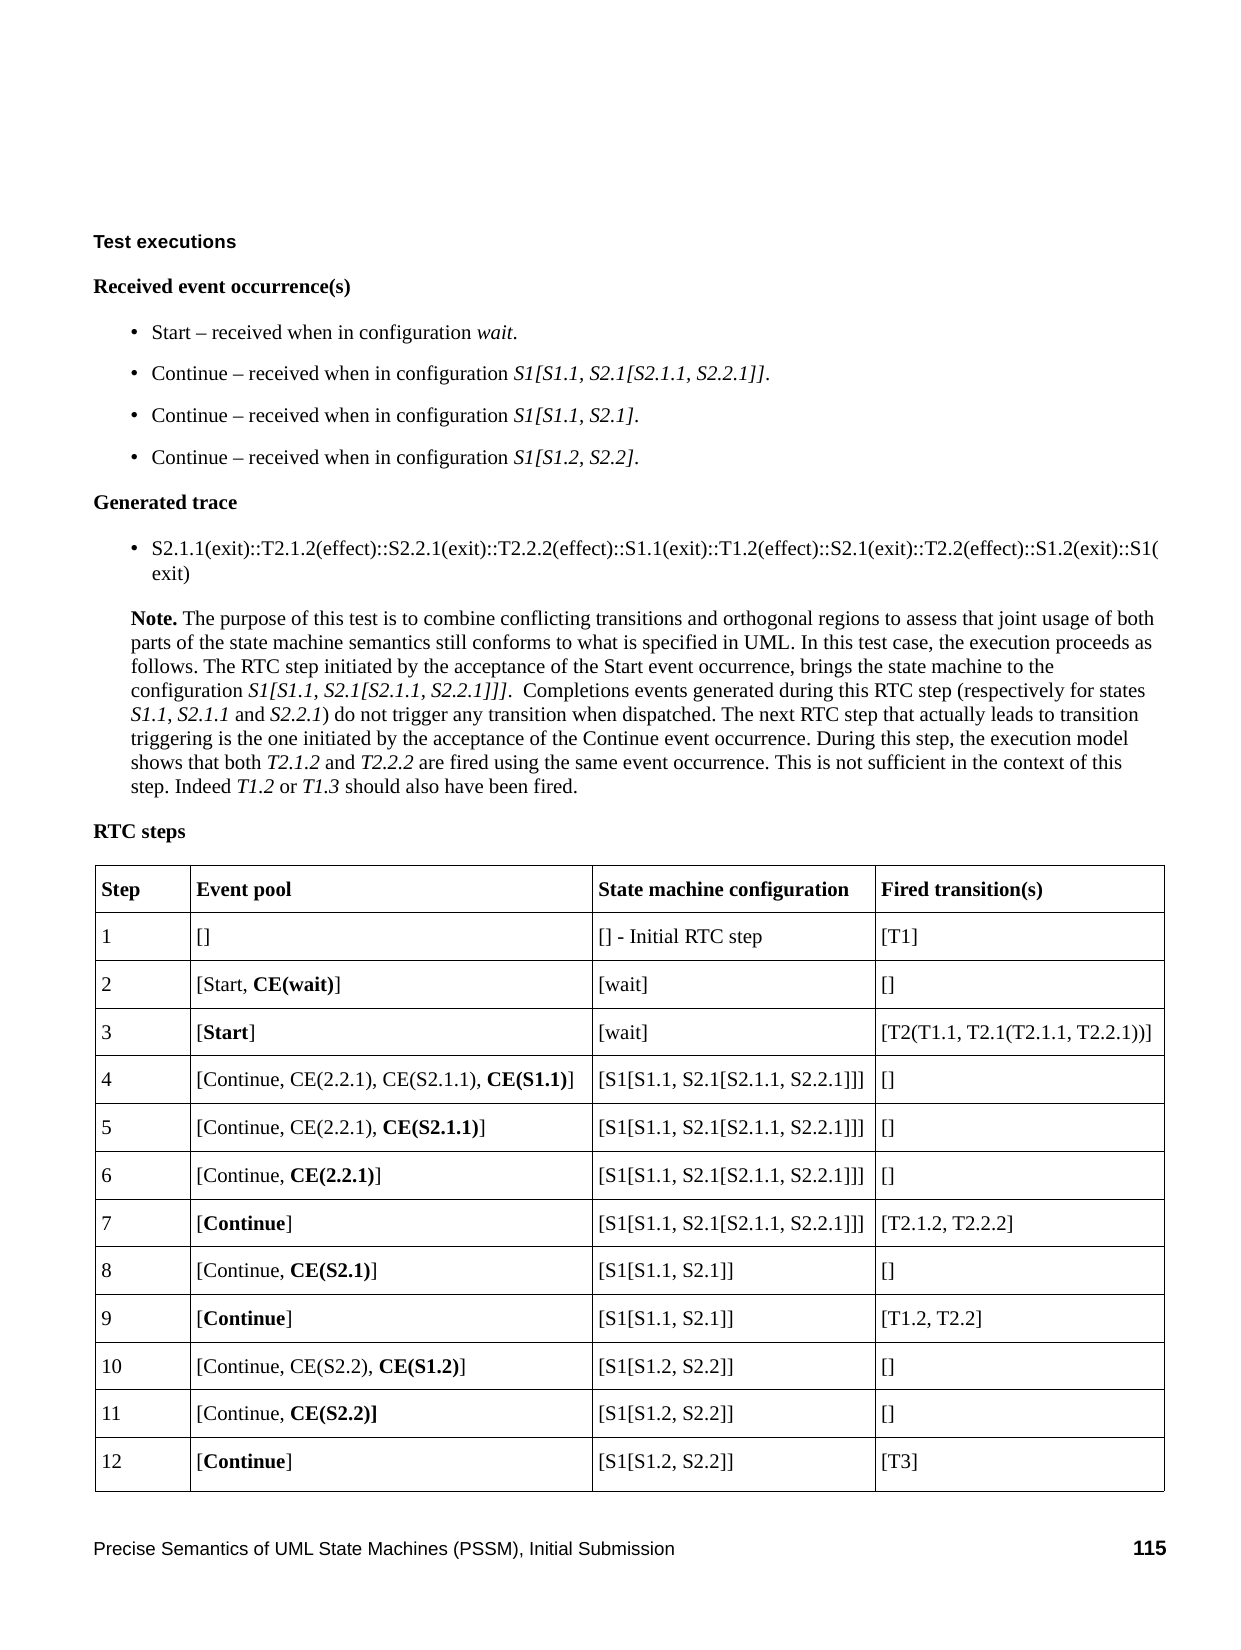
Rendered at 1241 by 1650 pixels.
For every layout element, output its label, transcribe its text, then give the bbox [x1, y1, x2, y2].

table_cell [] [191, 913, 592, 960]
table_cell [S1[S1.1, S2.1[S2.1.1, S2.2.1]]] [593, 1200, 875, 1246]
text Note. The purpose of this test is to combine conflicting transitions and orthogonal regions to assess that joint usage of both parts of the state machine semantics still conforms to what is specified in UML. In this test case, the execution proceeds as follows. The RTC step initiated by the acceptance of the Start event occurrence, brings the state machine to the configuration S1[S1.1, S2.1[S2.1.1, S2.2.1]]]. Completions events generated during this RTC step (respectively for states S1.1, S2.1.1 and S2.2.1) do not trigger any transition when dispatched. The next RTC step that actually leads to transition triggering is the one initiated by the acceptance of the Continue event occurrence. During this step, the execution model shows that both T2.1.2 and T2.2.2 are fired using the same event occurrence. This is not sufficient in the context of this step. Indeed T1.2 or T1.3 should also have been fired. [131, 606, 1164, 798]
table_header Fired transition(s) [876, 866, 1164, 912]
table_cell [T3] [876, 1438, 1164, 1491]
table_cell [Continue] [191, 1200, 592, 1246]
table_cell [T2.1.2, T2.2.2] [876, 1200, 1164, 1246]
table_cell 11 [96, 1390, 190, 1437]
subtitle Test executions [93, 231, 1164, 253]
list S2.1.1(exit)::T2.1.2(effect)::S2.2.1(exit)::T2.2.2(effect)::S1.1(exit)::T1.2(effect)::S2.1(exit)::T2.2(effect)::S1.2(exit)::S1(exit) [131, 535, 1164, 585]
table_cell [Continue, CE(S2.2)] [191, 1390, 592, 1437]
list Continue – received when in configuration S1[S1.1, S2.1[S2.1.1, S2.2.1]]. [131, 360, 1164, 385]
table_cell [S1[S1.2, S2.2]] [593, 1438, 875, 1491]
table_cell [S1[S1.2, S2.2]] [593, 1390, 875, 1437]
table_cell 12 [96, 1438, 190, 1491]
text RTC steps [93, 819, 1164, 843]
table_cell [wait] [593, 961, 875, 1008]
table_cell [] [876, 1247, 1164, 1294]
table_cell [Continue] [191, 1295, 592, 1342]
table_cell [Continue, CE(S2.1)] [191, 1247, 592, 1294]
table_cell 10 [96, 1343, 190, 1389]
table_cell [] [876, 1104, 1164, 1151]
table_cell [T1] [876, 913, 1164, 960]
table_cell [] [876, 1056, 1164, 1103]
table_cell [T1.2, T2.2] [876, 1295, 1164, 1342]
table_cell [wait] [593, 1009, 875, 1055]
table_header State machine configuration [593, 866, 875, 912]
table_cell [] [876, 1390, 1164, 1437]
table_cell [Continue, CE(2.2.1), CE(S2.1.1), CE(S1.1)] [191, 1056, 592, 1103]
text Received event occurrence(s) [93, 274, 1164, 298]
table_cell [] [876, 1343, 1164, 1389]
table_cell [Continue] [191, 1438, 592, 1491]
table_cell [Continue, CE(2.2.1)] [191, 1152, 592, 1198]
table_header Event pool [191, 866, 592, 912]
table_cell [S1[S1.1, S2.1]] [593, 1295, 875, 1342]
table_cell [S1[S1.1, S2.1[S2.1.1, S2.2.1]]] [593, 1152, 875, 1198]
table_cell [] [876, 961, 1164, 1008]
list Start – received when in configuration wait. [131, 319, 1164, 344]
table_cell 9 [96, 1295, 190, 1342]
table_cell 1 [96, 913, 190, 960]
table_cell [Start] [191, 1009, 592, 1055]
table_cell [] - Initial RTC step [593, 913, 875, 960]
table_cell [Continue, CE(2.2.1), CE(S2.1.1)] [191, 1104, 592, 1151]
table_cell [Continue, CE(S2.2), CE(S1.2)] [191, 1343, 592, 1389]
table_cell [Start, CE(wait)] [191, 961, 592, 1008]
table_cell [S1[S1.1, S2.1]] [593, 1247, 875, 1294]
table_cell 5 [96, 1104, 190, 1151]
text Generated trace [93, 490, 1164, 514]
table_cell 2 [96, 961, 190, 1008]
table_cell 7 [96, 1200, 190, 1246]
table_cell [S1[S1.1, S2.1[S2.1.1, S2.2.1]]] [593, 1104, 875, 1151]
table_cell [S1[S1.2, S2.2]] [593, 1343, 875, 1389]
table_cell 8 [96, 1247, 190, 1294]
table_cell 3 [96, 1009, 190, 1055]
list Continue – received when in configuration S1[S1.1, S2.1]. [131, 402, 1164, 427]
table_cell 6 [96, 1152, 190, 1198]
table_cell [S1[S1.1, S2.1[S2.1.1, S2.2.1]]] [593, 1056, 875, 1103]
table_cell [] [876, 1152, 1164, 1198]
table_header Step [96, 866, 190, 912]
list Continue – received when in configuration S1[S1.2, S2.2]. [131, 444, 1164, 469]
table_cell [T2(T1.1, T2.1(T2.1.1, T2.2.1))] [876, 1009, 1164, 1055]
table_cell 4 [96, 1056, 190, 1103]
